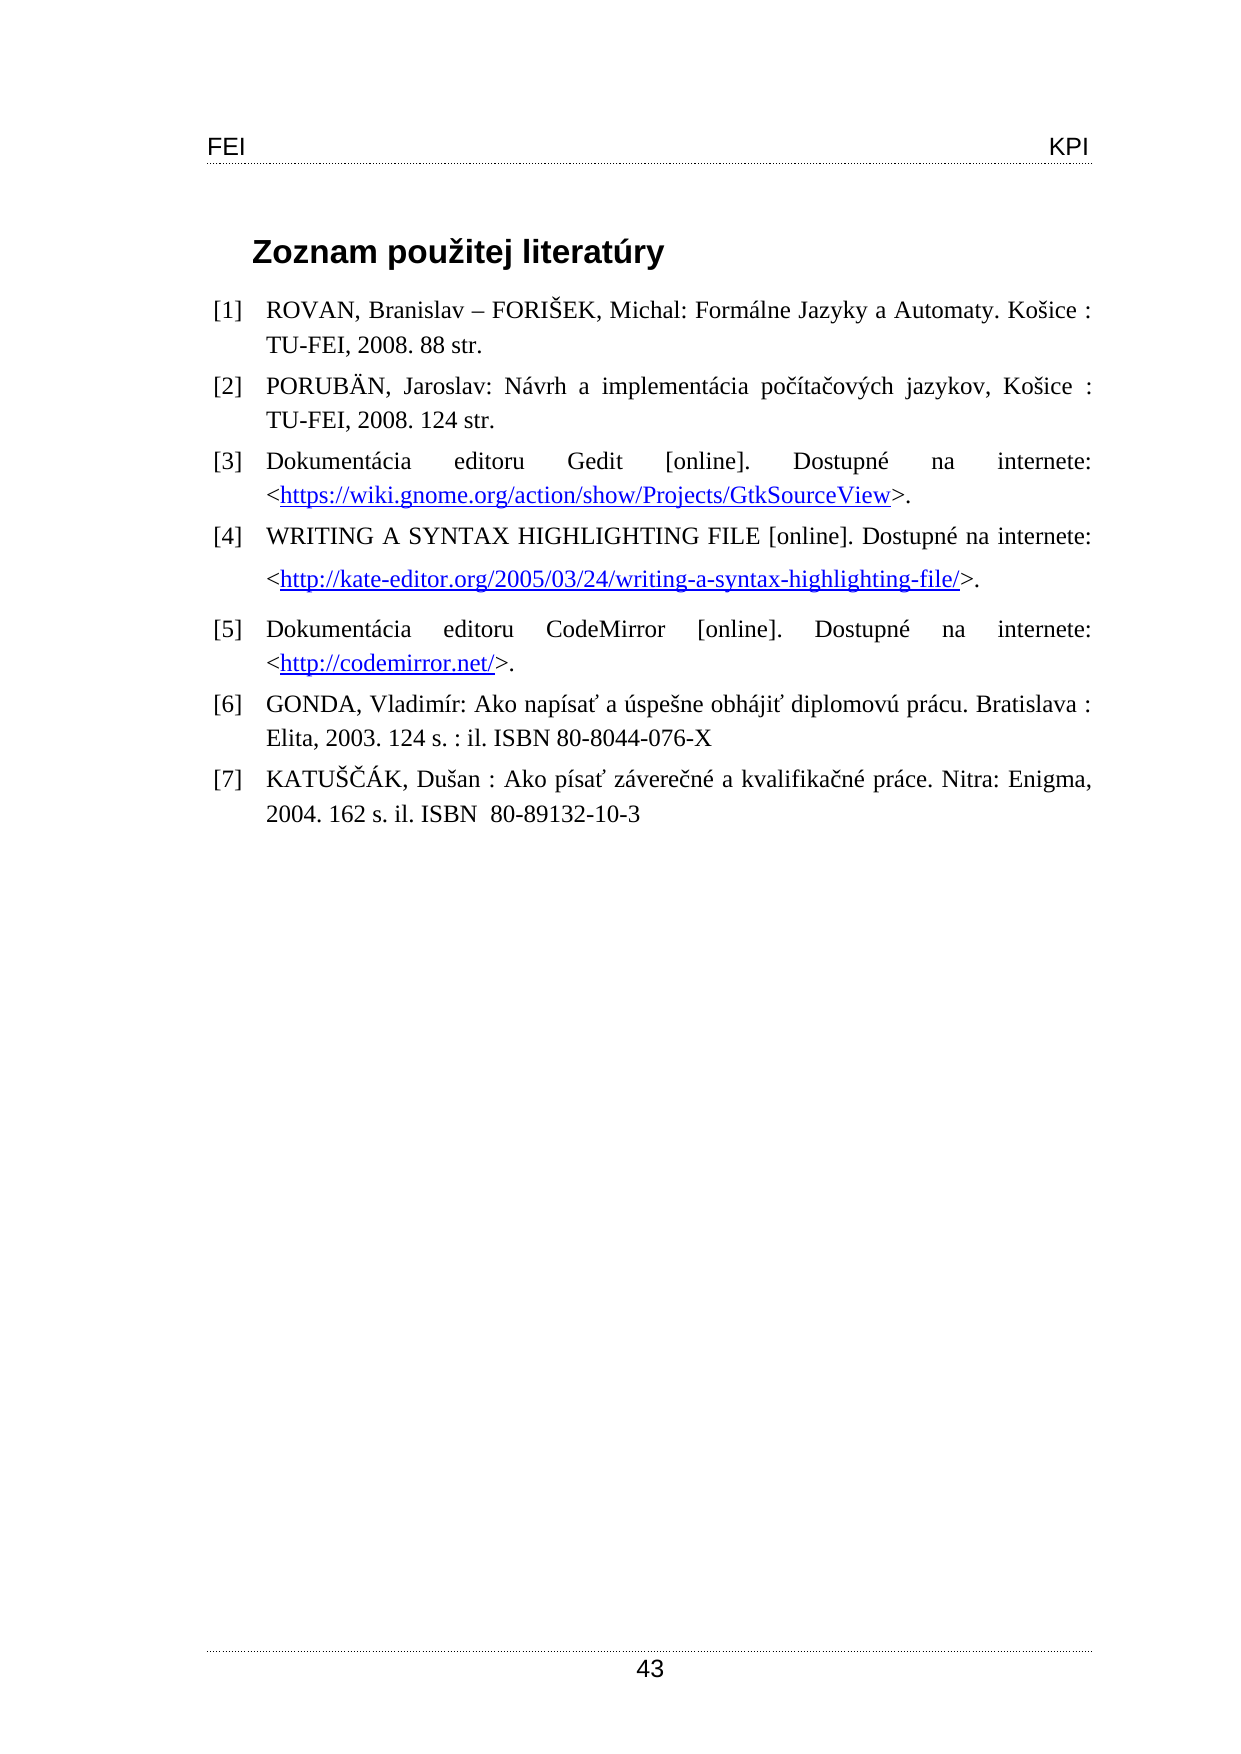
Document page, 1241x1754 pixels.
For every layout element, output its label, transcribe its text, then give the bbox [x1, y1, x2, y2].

list ROVAN, Branislav – FORIŠEK, Michal: Formálne Jazyky a Automaty. Košice : TU-FEI, 2008. 88 str. [242, 296, 1092, 359]
list GONDA, Vladimír: Ako napísať a úspešne obhájiť diplomovú prácu. Bratislava : Elita, 2003. 124 s. : il. ISBN 80-8044-076-X [242, 689, 1092, 752]
list Zoznam použitej literatúry [207, 232, 1092, 270]
list Dokumentácia editoru CodeMirror [online]. Dostupné na internete: <http://codemirror.net/>. [242, 614, 1092, 677]
list WRITING A SYNTAX HIGHLIGHTING FILE [online]. Dostupné na internete: <http://kate-editor.org/2005/03/24/writing-a-syntax-highlighting-file/>. [242, 521, 1092, 593]
list Katuščák, Dušan : Ako písať záverečné a kvalifikačné práce. Nitra: Enigma, 2004. 162 s. il. ISBN 80-89132-10-3 [242, 764, 1092, 827]
list Dokumentácia editoru Gedit [online]. Dostupné na internete: <https://wiki.gnome.org/action/show/Projects/GtkSourceView>. [242, 446, 1092, 509]
list PORUBÄN, Jaroslav: Návrh a implementácia počítačových jazykov, Košice : TU-FEI, 2008. 124 str. [242, 371, 1092, 434]
